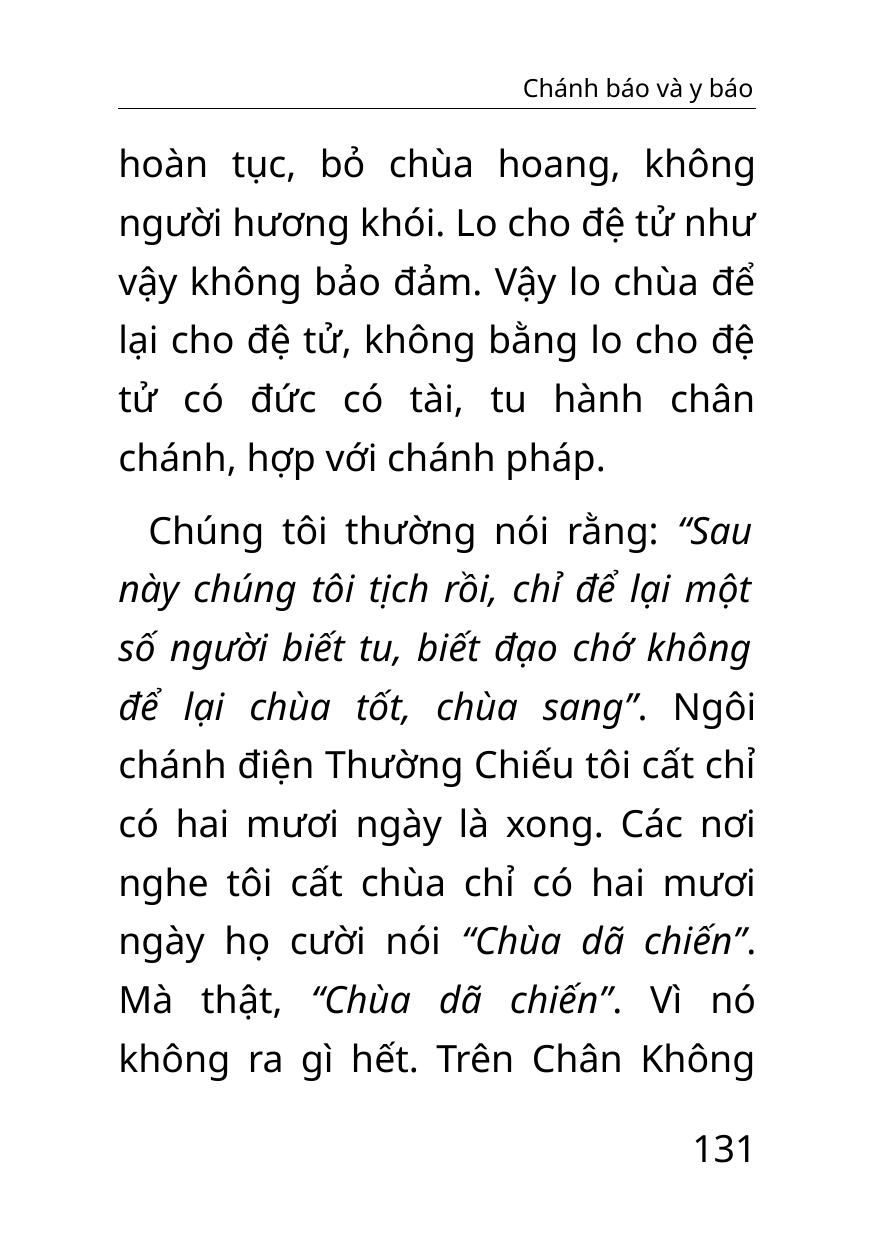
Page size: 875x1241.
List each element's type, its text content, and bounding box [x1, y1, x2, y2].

text hoàn tục, bỏ chùa hoang, không người hương khói. Lo cho đệ tử như vậy không bảo đảm. Vậy lo chùa để lại cho đệ tử, không bằng lo cho đệ tử có đức có tài, tu hành chân chánh, hợp với chánh pháp. [118, 138, 756, 482]
text Chúng tôi thường nói rằng: “Sau này chúng tôi tịch rồi, chỉ để lại một số người biết tu, biết đạo chớ không để lại chùa tốt, chùa sang”. Ngôi chánh điện Thường Chiếu tôi cất chỉ có hai mươi ngày là xong. Các nơi nghe tôi cất chùa chỉ có hai mươi ngày họ cười nói “Chùa dã chiến”. Mà thật, “Chùa dã chiến”. Vì nó không ra gì hết. Trên Chân Không [118, 504, 756, 1083]
